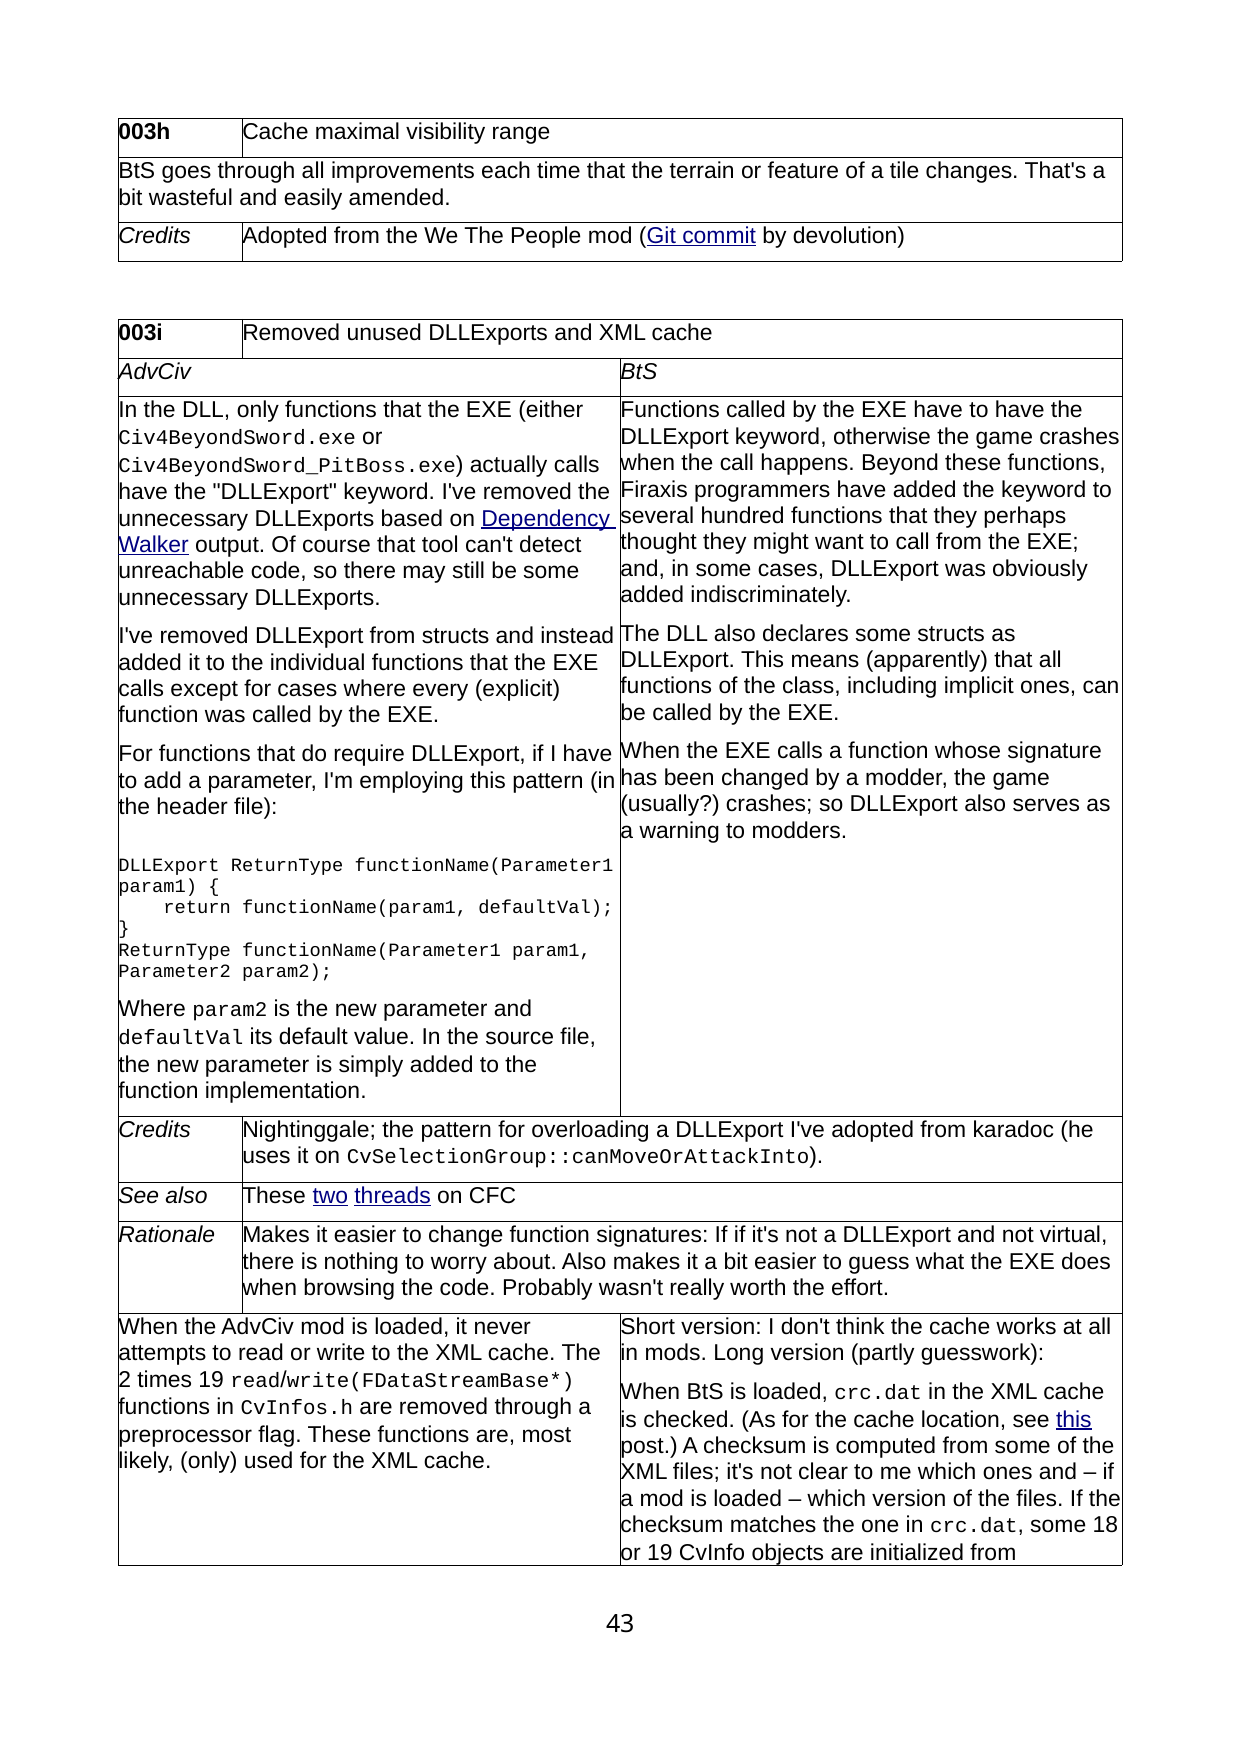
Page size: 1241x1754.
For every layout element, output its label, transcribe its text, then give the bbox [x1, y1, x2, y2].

table_cell BtS [621, 359, 1122, 396]
table_cell Credits [119, 1117, 242, 1182]
table_cell These two threads on CFC [243, 1183, 1122, 1221]
table_cell Functions called by the EXE have to have the DLLExport keyword, otherwise the game crashes when the call happens. Beyond these functions, Firaxis programmers have added the keyword to several hundred functions that they perhaps thought they might want to call from the EXE; and, in some cases, DLLExport was obviously added indiscriminately. The DLL also declares some structs as DLLExport. This means (apparently) that all functions of the class, including implicit ones, can be called by the EXE. When the EXE calls a function whose signature has been changed by a modder, the game (usually?) crashes; so DLLExport also serves as a warning to modders. [621, 397, 1122, 855]
table_cell Credits [119, 223, 242, 261]
table_header 003h [119, 119, 242, 157]
table_cell AdvCiv [119, 359, 620, 396]
table_cell In the DLL, only functions that the EXE (either Civ4BeyondSword.exe or Civ4BeyondSword_PitBoss.exe) actually calls have the "DLLExport" keyword. I've removed the unnecessary DLLExports based on Dependency Walker output. Of course that tool can't detect unreachable code, so there may still be some unnecessary DLLExports. I've removed DLLExport from structs and instead added it to the individual functions that the EXE calls except for cases where every (explicit) function was called by the EXE. For functions that do require DLLExport, if I have to add a parameter, I'm employing this pattern (in the header file): [119, 397, 620, 855]
table_cell Rationale [119, 1222, 242, 1313]
table_cell Makes it easier to change function signatures: If if it's not a DLLExport and not virtual, there is nothing to worry about. Also makes it a bit easier to guess what the EXE does when browsing the code. Probably wasn't really worth the effort. [243, 1222, 1122, 1313]
table_cell Short version: I don't think the cache works at all in mods. Long version (partly guesswork): When BtS is loaded, crc.dat in the XML cache is checked. (As for the cache location, see this post.) A checksum is computed from some of the XML files; it's not clear to me which ones and – if a mod is loaded – which version of the files. If the checksum matches the one in crc.dat, some 18 or 19 CvInfo objects are initialized from [621, 1314, 1122, 1565]
table_cell When the AdvCiv mod is loaded, it never attempts to read or write to the XML cache. The 2 times 19 read/write(FDataStreamBase*) functions in CvInfos.h are removed through a preprocessor flag. These functions are, most likely, (only) used for the XML cache. [119, 1314, 620, 1565]
table_cell See also [119, 1183, 242, 1221]
table_cell [621, 855, 1122, 1116]
table_cell DLLExport ReturnType functionName(Parameter1 param1) { return functionName(param1, defaultVal); } ReturnType functionName(Parameter1 param1, Parameter2 param2); Where param2 is the new parameter and defaultVal its default value. In the source file, the new parameter is simply added to the function implementation. [119, 855, 620, 1116]
table_header Cache maximal visibility range [243, 119, 1122, 157]
table_cell Adopted from the We The People mod (Git commit by devolution) [243, 223, 1122, 261]
table_cell BtS goes through all improvements each time that the terrain or feature of a tile changes. That's a bit wasteful and easily amended. [119, 158, 1122, 222]
table_header 003i [119, 320, 242, 357]
table_cell Nightinggale; the pattern for overloading a DLLExport I've adopted from karadoc (he uses it on CvSelectionGroup::canMoveOrAttackInto). [243, 1117, 1122, 1182]
table_header Removed unused DLLExports and XML cache [243, 320, 1122, 357]
